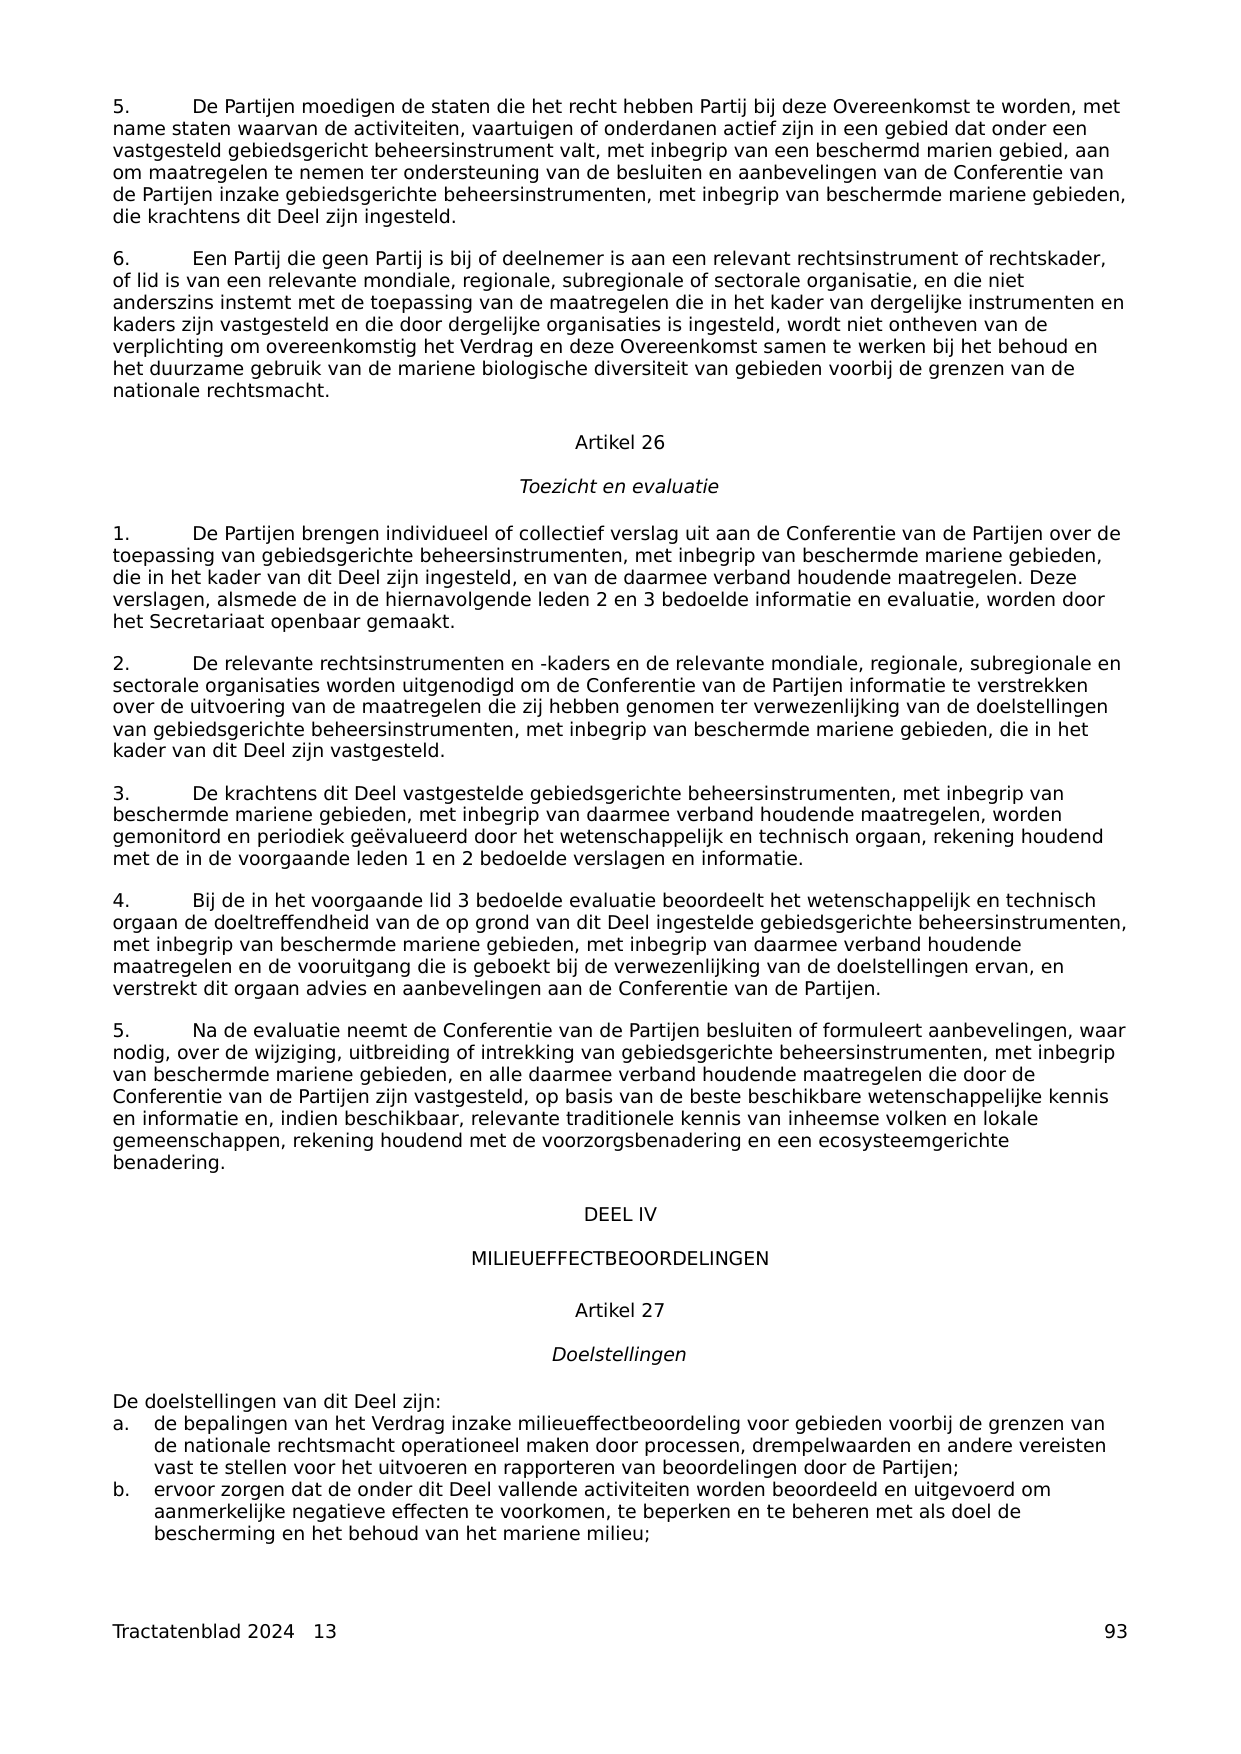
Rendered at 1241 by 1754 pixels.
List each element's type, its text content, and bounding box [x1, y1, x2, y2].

subtitle Artikel 26 Toezicht en evaluatie [112, 432, 1128, 498]
text De doelstellingen van dit Deel zijn: [112, 1391, 1128, 1413]
text 2. De relevante rechtsinstrumenten en -kaders en de relevante mondiale, regionale, subregionale en sectorale organisaties worden uitgenodigd om de Conferentie van de Partijen informatie te verstrekken over de uitvoering van de maatregelen die zij hebben genomen ter verwezenlijking van de doelstellingen van gebiedsgerichte beheersinstrumenten, met inbegrip van beschermde mariene gebieden, die in het kader van dit Deel zijn vastgesteld. [112, 652, 1128, 762]
text 5. De Partijen moedigen de staten die het recht hebben Partij bij deze Overeenkomst te worden, met name staten waarvan de activiteiten, vaartuigen of onderdanen actief zijn in een gebied dat onder een vastgesteld gebiedsgericht beheersinstrument valt, met inbegrip van een beschermd marien gebied, aan om maatregelen te nemen ter ondersteuning van de besluiten en aanbevelingen van de Conferentie van de Partijen inzake gebiedsgerichte beheersinstrumenten, met inbegrip van beschermde mariene gebieden, die krachtens dit Deel zijn ingesteld. [112, 96, 1128, 228]
text 1. De Partijen brengen individueel of collectief verslag uit aan de Conferentie van de Partijen over de toepassing van gebiedsgerichte beheersinstrumenten, met inbegrip van beschermde mariene gebieden, die in het kader van dit Deel zijn ingesteld, en van de daarmee verband houdende maatregelen. Deze verslagen, alsmede de in de hiernavolgende leden 2 en 3 bedoelde informatie en evaluatie, worden door het Secretariaat openbaar gemaakt. [112, 523, 1128, 632]
text 3. De krachtens dit Deel vastgestelde gebiedsgerichte beheersinstrumenten, met inbegrip van beschermde mariene gebieden, met inbegrip van daarmee verband houdende maatregelen, worden gemonitord en periodiek geëvalueerd door het wetenschappelijk en technisch orgaan, rekening houdend met de in de voorgaande leden 1 en 2 bedoelde verslagen en informatie. [112, 782, 1128, 870]
text 5. Na de evaluatie neemt de Conferentie van de Partijen besluiten of formuleert aanbevelingen, waar nodig, over de wijziging, uitbreiding of intrekking van gebiedsgerichte beheersinstrumenten, met inbegrip van beschermde mariene gebieden, en alle daarmee verband houdende maatregelen die door de Conferentie van de Partijen zijn vastgesteld, op basis van de beste beschikbare wetenschappelijke kennis en informatie en, indien beschikbaar, relevante traditionele kennis van inheemse volken en lokale gemeenschappen, rekening houdend met de voorzorgsbenadering en een ecosysteemgerichte benadering. [112, 1020, 1128, 1174]
subtitle DEEL IV MILIEUEFFECTBEOORDELINGEN [112, 1204, 1128, 1270]
text b. ervoor zorgen dat de onder dit Deel vallende activiteiten worden beoordeeld en uitgevoerd om aanmerkelijke negatieve effecten te voorkomen, te beperken en te beheren met als doel de bescherming en het behoud van het mariene milieu; [112, 1479, 1128, 1545]
subtitle Artikel 27 Doelstellingen [112, 1300, 1128, 1366]
text 6. Een Partij die geen Partij is bij of deelnemer is aan een relevant rechtsinstrument of rechtskader, of lid is van een relevante mondiale, regionale, subregionale of sectorale organisatie, en die niet anderszins instemt met de toepassing van de maatregelen die in het kader van dergelijke instrumenten en kaders zijn vastgesteld en die door dergelijke organisaties is ingesteld, wordt niet ontheven van de verplichting om overeenkomstig het Verdrag en deze Overeenkomst samen te werken bij het behoud en het duurzame gebruik van de mariene biologische diversiteit van gebieden voorbij de grenzen van de nationale rechtsmacht. [112, 248, 1128, 402]
text 4. Bij de in het voorgaande lid 3 bedoelde evaluatie beoordeelt het wetenschappelijk en technisch orgaan de doeltreffendheid van de op grond van dit Deel ingestelde gebiedsgerichte beheersinstrumenten, met inbegrip van beschermde mariene gebieden, met inbegrip van daarmee verband houdende maatregelen en de vooruitgang die is geboekt bij de verwezenlijking van de doelstellingen ervan, en verstrekt dit orgaan advies en aanbevelingen aan de Conferentie van de Partijen. [112, 890, 1128, 1000]
text a. de bepalingen van het Verdrag inzake milieueffectbeoordeling voor gebieden voorbij de grenzen van de nationale rechtsmacht operationeel maken door processen, drempelwaarden en andere vereisten vast te stellen voor het uitvoeren en rapporteren van beoordelingen door de Partijen; [112, 1413, 1128, 1479]
